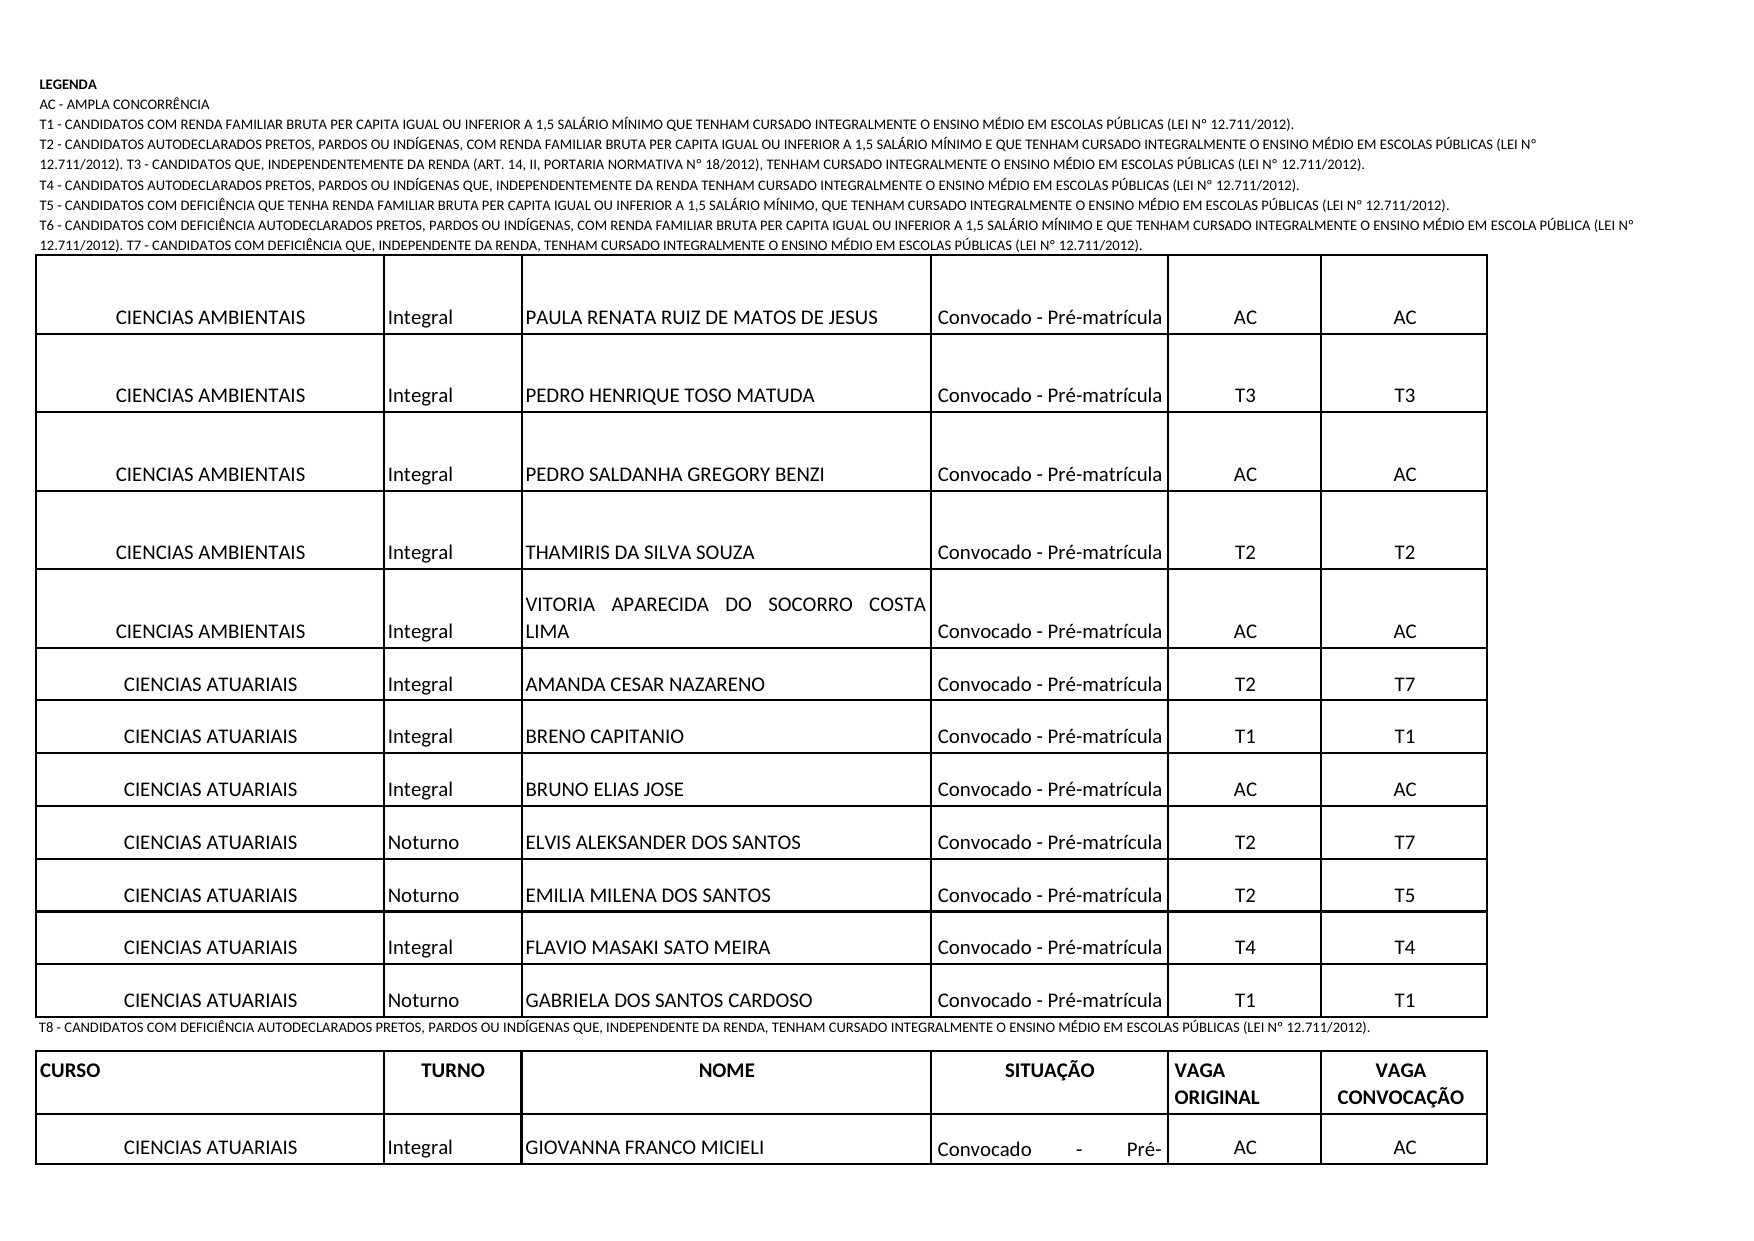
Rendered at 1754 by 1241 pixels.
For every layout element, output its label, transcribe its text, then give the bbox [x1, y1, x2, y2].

table_cell [37, 413, 116, 489]
table_cell T4 [1322, 913, 1486, 963]
table_cell CIENCIAS ATUARIAIS [116, 860, 383, 910]
table_cell [37, 860, 116, 910]
table_cell AC [1169, 1115, 1320, 1163]
table_cell T3 [1169, 335, 1320, 411]
text T8 - CANDIDATOS COM DEFICIÊNCIA AUTODECLARADOS PRETOS, PARDOS OU INDÍGENAS QUE, INDEPENDENTE DA RENDA, TENHAM CURSADO INTEGRALMENTE O ENSINO MÉDIO EM ESCOLAS PÚBLICAS (LEI Nº 12.711/2012). [39, 1018, 1688, 1036]
table_cell [37, 256, 116, 332]
table_cell PEDRO SALDANHA GREGORY BENZI [523, 413, 930, 489]
table_cell T4 [1169, 913, 1320, 963]
table_cell CIENCIAS ATUARIAIS [116, 965, 383, 1016]
table_cell ELVIS ALEKSANDER DOS SANTOS [523, 807, 930, 858]
table_cell GIOVANNA FRANCO MICIELI [523, 1115, 930, 1163]
table_cell CIENCIAS ATUARIAIS [116, 701, 383, 752]
table_cell AC [1169, 570, 1320, 647]
table_cell T1 [1169, 965, 1320, 1016]
table_header [121, 1052, 383, 1113]
table_cell Integral [385, 256, 521, 332]
table_cell Convocado - Pré-matrícula [932, 701, 1167, 752]
table_cell Noturno [385, 807, 521, 858]
table_cell CIENCIAS ATUARIAIS [116, 649, 383, 699]
table_cell Convocado - Pré-matrícula [932, 807, 1167, 858]
table_cell [37, 492, 116, 568]
table_cell [37, 807, 116, 858]
table_cell T7 [1322, 807, 1486, 858]
table_cell THAMIRIS DA SILVA SOUZA [523, 492, 930, 568]
table_cell CIENCIAS ATUARIAIS [121, 1115, 383, 1163]
table_cell AC [1169, 256, 1320, 332]
table_cell CIENCIAS AMBIENTAIS [116, 570, 383, 647]
table_cell Convocado - Pré-matrícula [932, 335, 1167, 411]
table_cell T1 [1322, 701, 1486, 752]
table_header VAGA CONVOCAÇÃO [1322, 1052, 1486, 1113]
table_cell Integral [385, 492, 521, 568]
table_cell Convocado - Pré-matrícula [932, 256, 1167, 332]
table_header SITUAÇÃO [932, 1052, 1167, 1113]
table_header NOME [523, 1052, 930, 1113]
table_cell EMILIA MILENA DOS SANTOS [523, 860, 930, 910]
table_cell T2 [1169, 492, 1320, 568]
table_cell Convocado - Pré-matrícula [932, 492, 1167, 568]
table_cell [37, 570, 116, 647]
table_cell [37, 965, 116, 1016]
table_cell GABRIELA DOS SANTOS CARDOSO [523, 965, 930, 1016]
table_cell Convocado - Pré- [932, 1115, 1167, 1163]
table_cell Integral [385, 913, 521, 963]
table_cell [37, 754, 116, 805]
table_cell CIENCIAS AMBIENTAIS [116, 256, 383, 332]
table_cell Integral [385, 754, 521, 805]
table_cell Convocado - Pré-matrícula [932, 860, 1167, 910]
table_cell T1 [1169, 701, 1320, 752]
table_cell [37, 1115, 121, 1163]
table_cell FLAVIO MASAKI SATO MEIRA [523, 913, 930, 963]
table_cell T2 [1169, 649, 1320, 699]
table_cell AC [1169, 413, 1320, 489]
table_cell T2 [1322, 492, 1486, 568]
table_cell Integral [385, 1115, 520, 1163]
table_cell T3 [1322, 335, 1486, 411]
table_header TURNO [385, 1052, 520, 1113]
table_cell VITORIA APARECIDA DO SOCORRO COSTA LIMA [523, 570, 930, 647]
table_cell T2 [1169, 860, 1320, 910]
table_cell T1 [1322, 965, 1486, 1016]
table_cell [37, 701, 116, 752]
table_cell Integral [385, 570, 521, 647]
table_cell Convocado - Pré-matrícula [932, 965, 1167, 1016]
table_cell [37, 913, 116, 963]
table_cell Convocado - Pré-matrícula [932, 570, 1167, 647]
table_cell AMANDA CESAR NAZARENO [523, 649, 930, 699]
table_cell PAULA RENATA RUIZ DE MATOS DE JESUS [523, 256, 930, 332]
table_cell AC [1322, 1115, 1486, 1163]
table_cell Convocado - Pré-matrícula [932, 649, 1167, 699]
table_cell AC [1322, 754, 1486, 805]
table_cell AC [1169, 754, 1320, 805]
table_cell AC [1322, 413, 1486, 489]
table_cell CIENCIAS ATUARIAIS [116, 754, 383, 805]
table_cell Convocado - Pré-matrícula [932, 413, 1167, 489]
table_cell T5 [1322, 860, 1486, 910]
table_cell BRENO CAPITANIO [523, 701, 930, 752]
table_cell Integral [385, 701, 521, 752]
table_cell Integral [385, 413, 521, 489]
table_cell [37, 335, 116, 411]
table_header CURSO [37, 1052, 121, 1113]
table_cell Integral [385, 335, 521, 411]
table_cell T7 [1322, 649, 1486, 699]
table_cell Integral [385, 649, 521, 699]
table_cell Noturno [385, 860, 521, 910]
table_header VAGA ORIGINAL [1169, 1052, 1320, 1113]
table_cell CIENCIAS AMBIENTAIS [116, 413, 383, 489]
table_cell T2 [1169, 807, 1320, 858]
table_cell CIENCIAS AMBIENTAIS [116, 335, 383, 411]
table_cell Convocado - Pré-matrícula [932, 754, 1167, 805]
table_cell AC [1322, 256, 1486, 332]
table_cell CIENCIAS ATUARIAIS [116, 807, 383, 858]
table_cell CIENCIAS ATUARIAIS [116, 913, 383, 963]
table_cell AC [1322, 570, 1486, 647]
table_cell [37, 649, 116, 699]
table_cell PEDRO HENRIQUE TOSO MATUDA [523, 335, 930, 411]
table_cell Noturno [385, 965, 521, 1016]
table_cell BRUNO ELIAS JOSE [523, 754, 930, 805]
table_cell CIENCIAS AMBIENTAIS [116, 492, 383, 568]
table_cell Convocado - Pré-matrícula [932, 913, 1167, 963]
